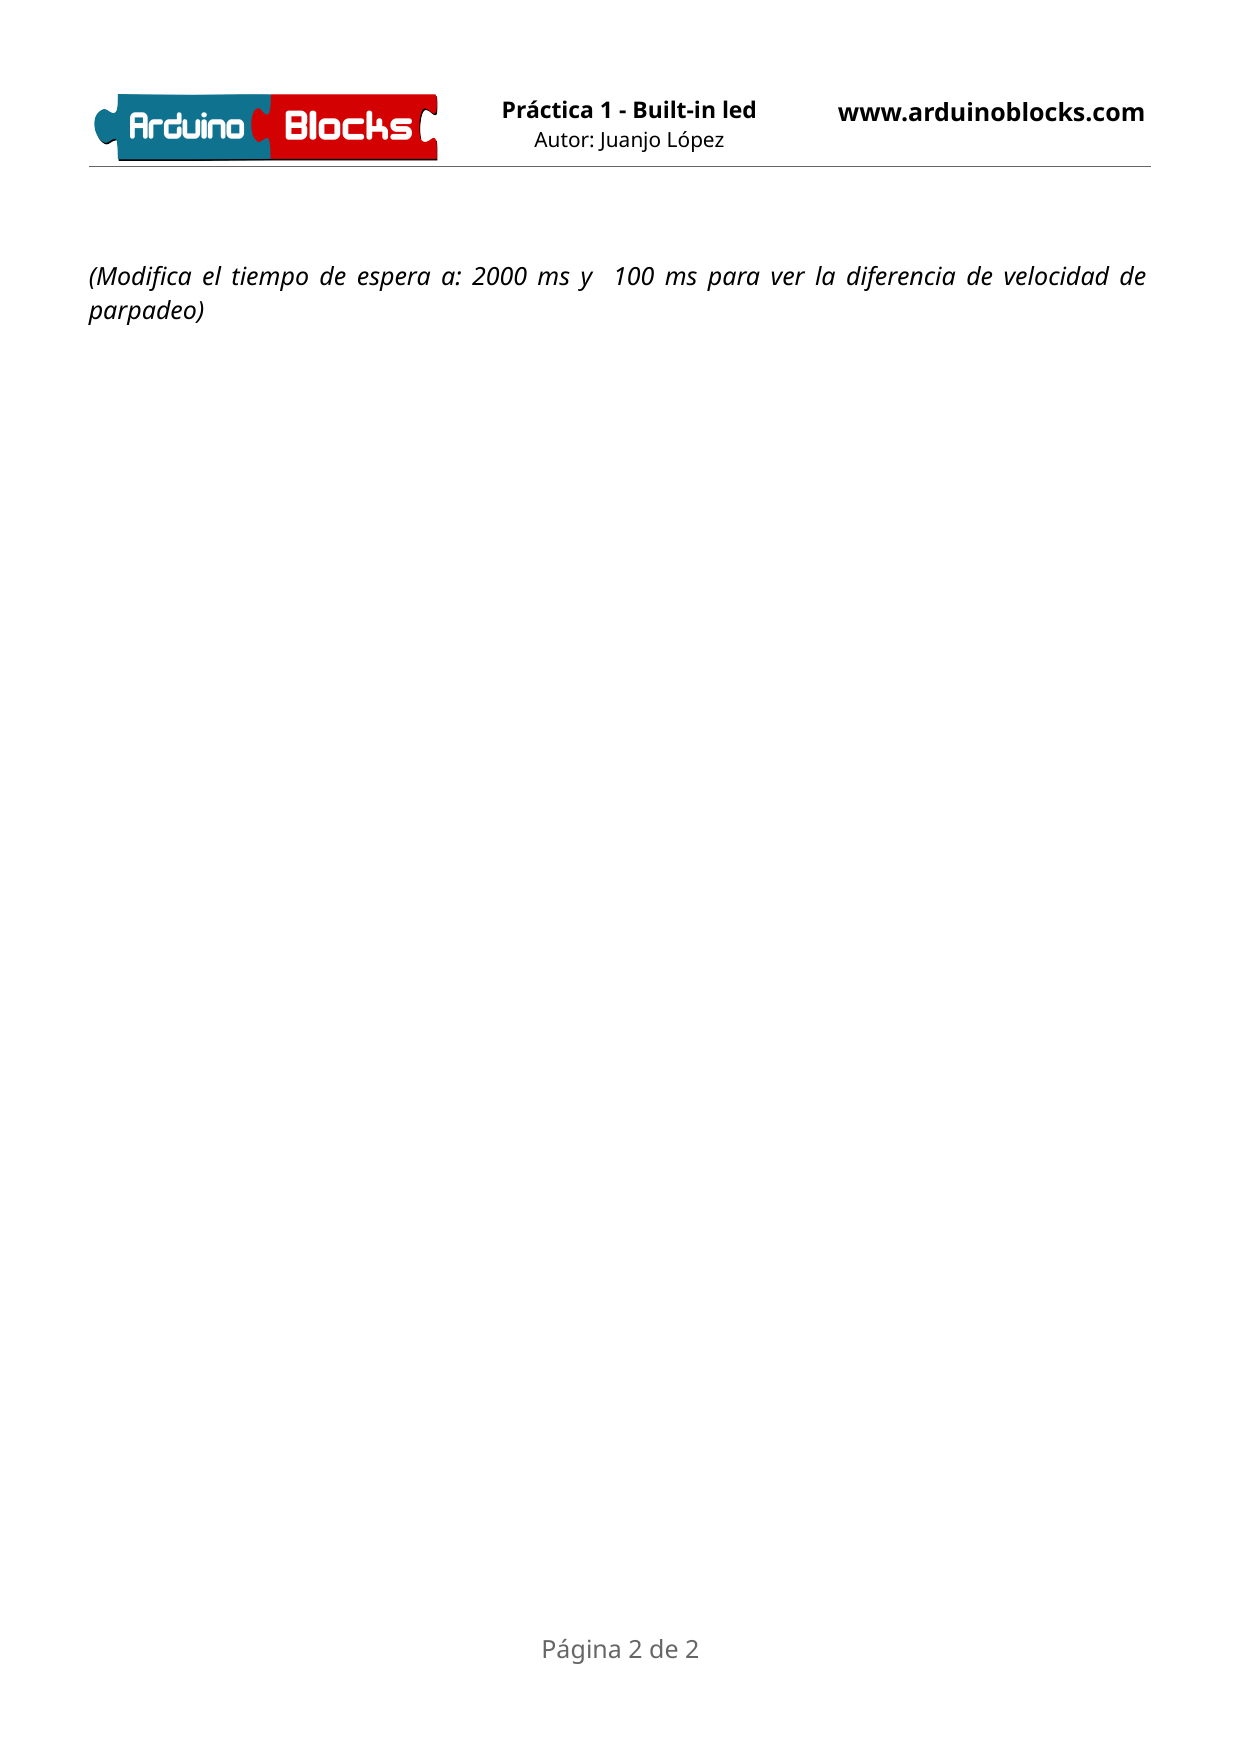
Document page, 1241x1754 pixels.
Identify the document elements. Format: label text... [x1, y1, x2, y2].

picture [94, 94, 438, 161]
text (Modifica el tiempo de espera a: 2000 ms y 100 ms para ver la diferencia de velocidad de parpadeo) [88, 258, 1152, 326]
